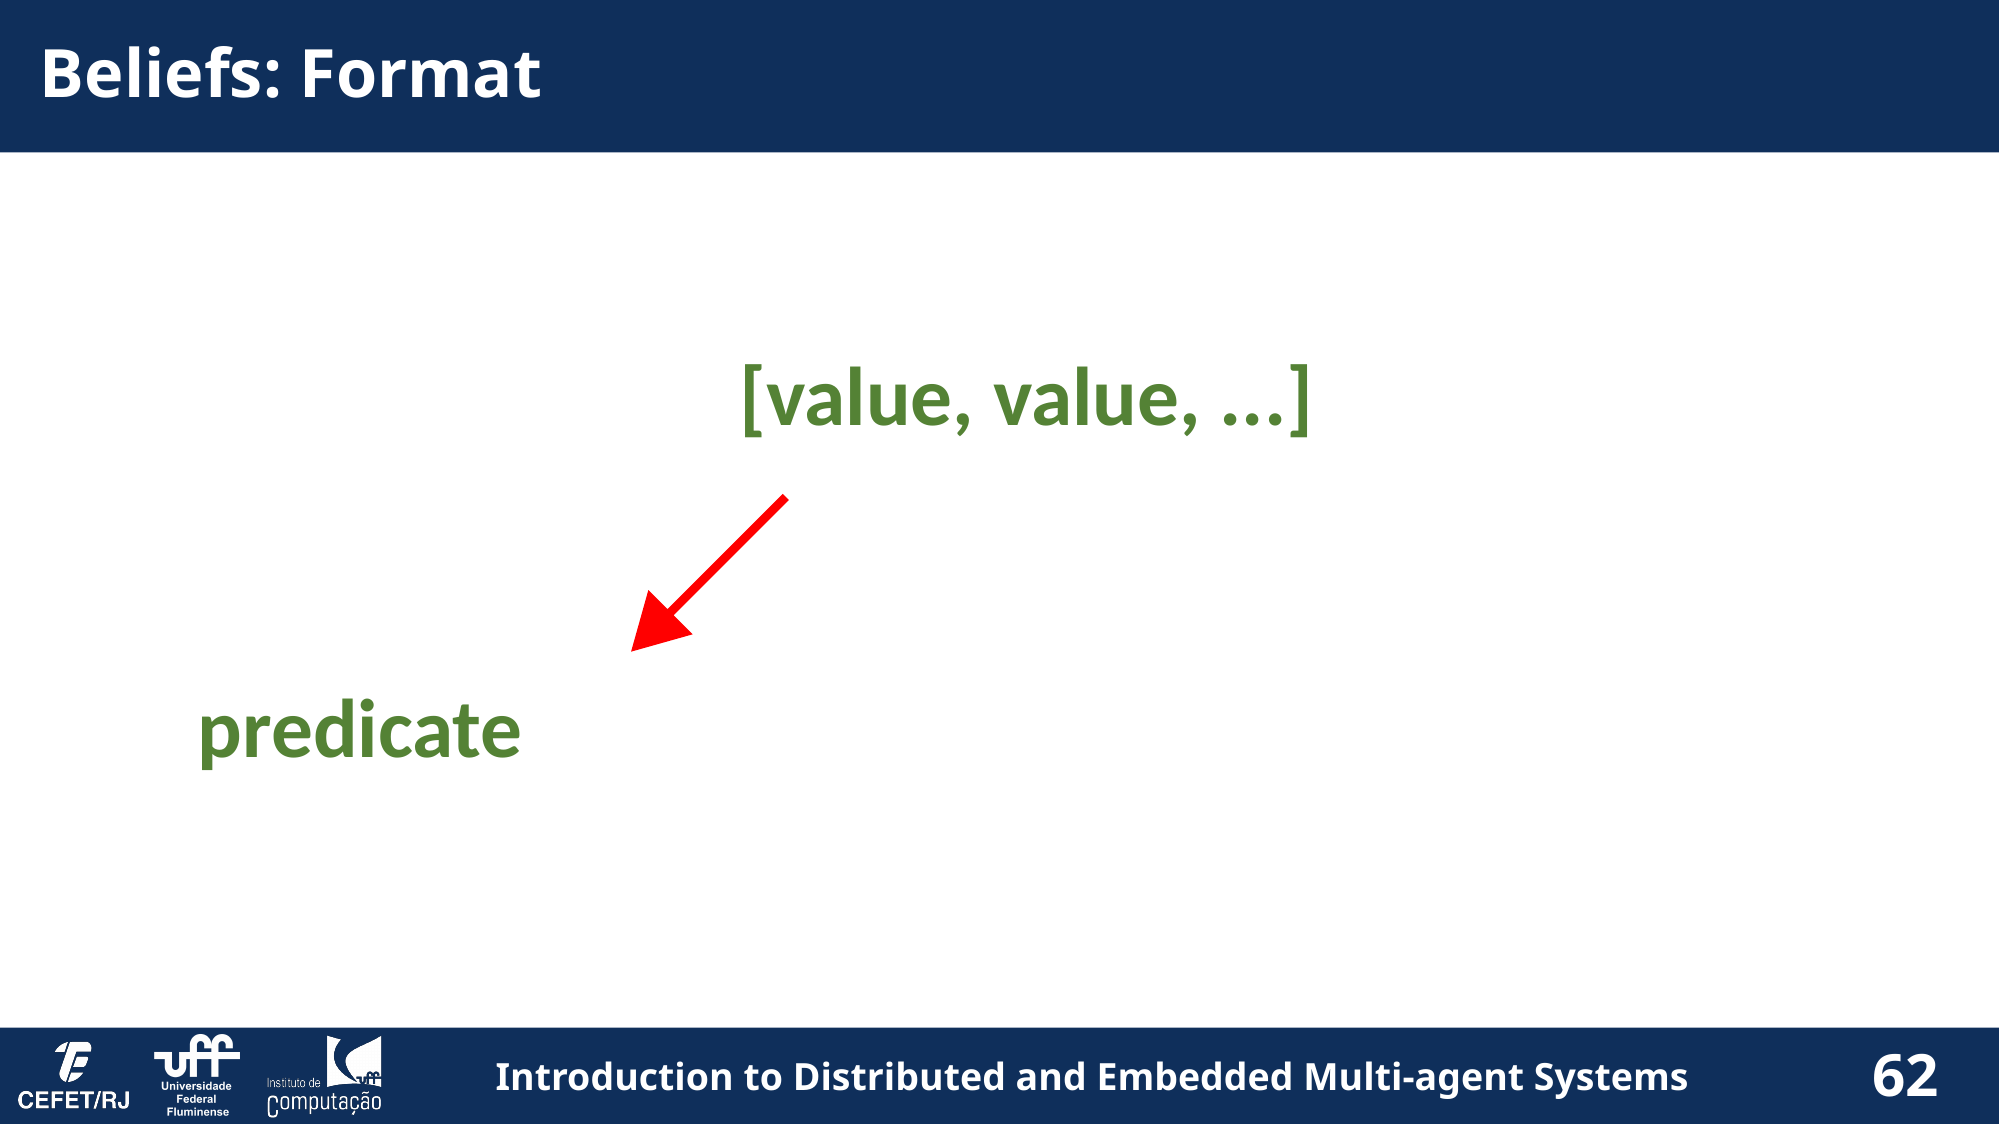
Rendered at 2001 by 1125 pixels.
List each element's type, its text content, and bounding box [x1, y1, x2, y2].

text_box [value, value, ...] [188, 334, 1884, 450]
text_box Beliefs: Format [25, 23, 1999, 119]
picture [153, 1033, 241, 1121]
picture [18, 1021, 129, 1125]
text_box [631, 493, 789, 652]
picture [265, 1033, 383, 1118]
text_box predicate [183, 667, 720, 876]
